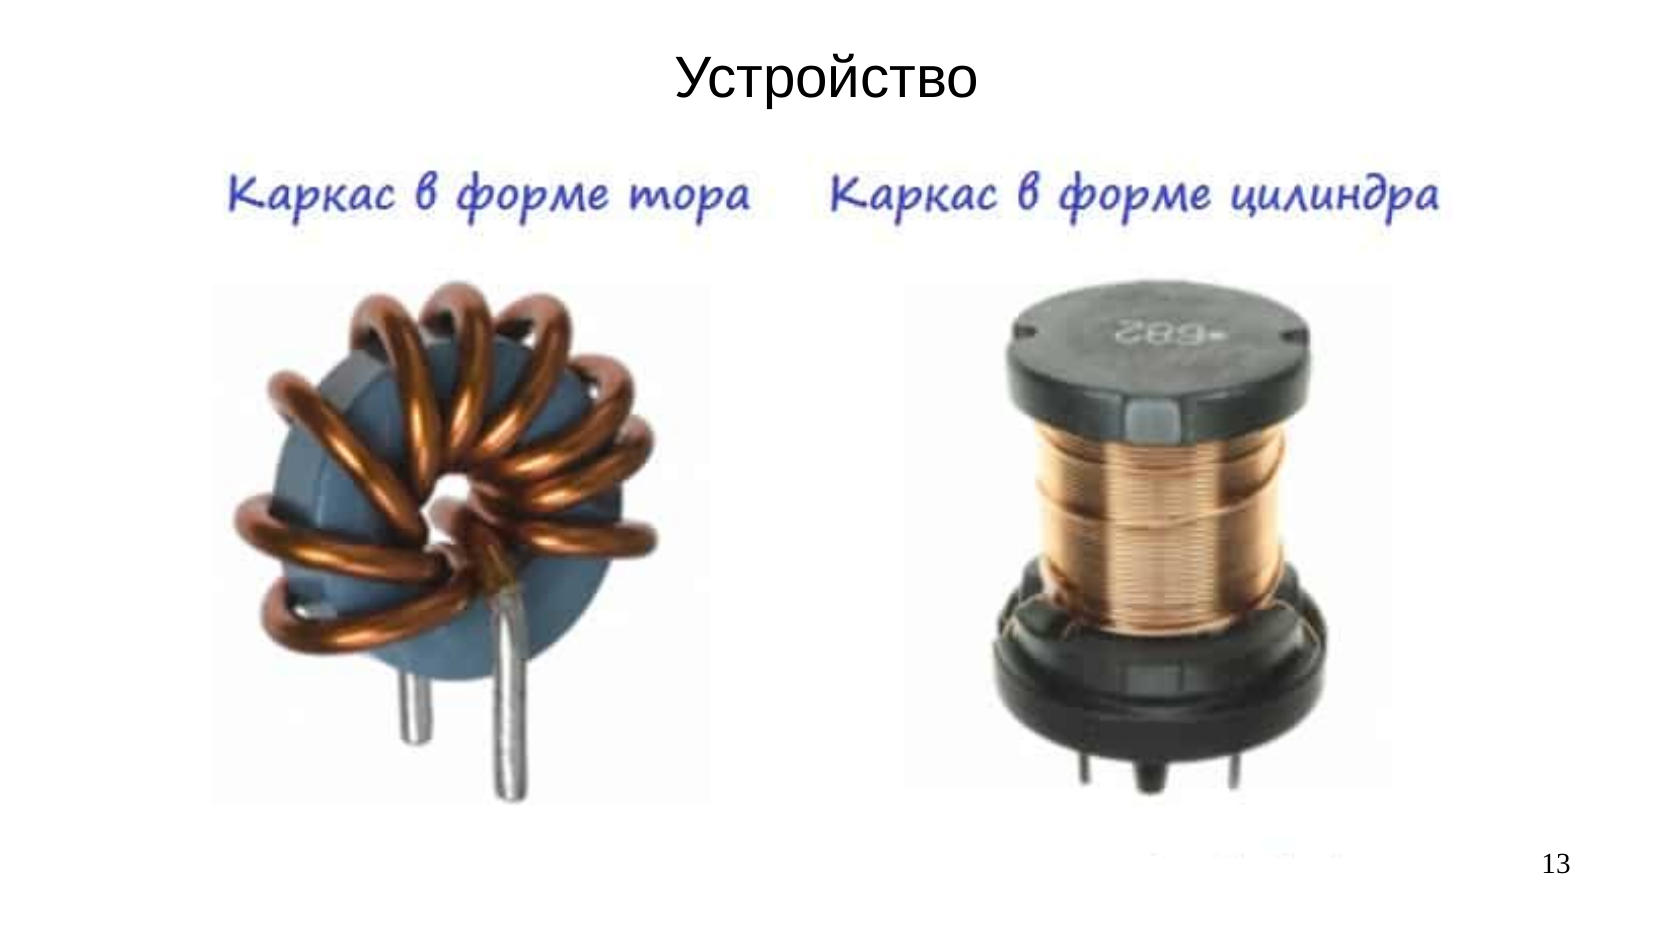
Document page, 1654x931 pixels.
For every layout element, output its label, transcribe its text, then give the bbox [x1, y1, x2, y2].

picture [212, 147, 1453, 858]
title Устройство [82, 37, 1571, 119]
